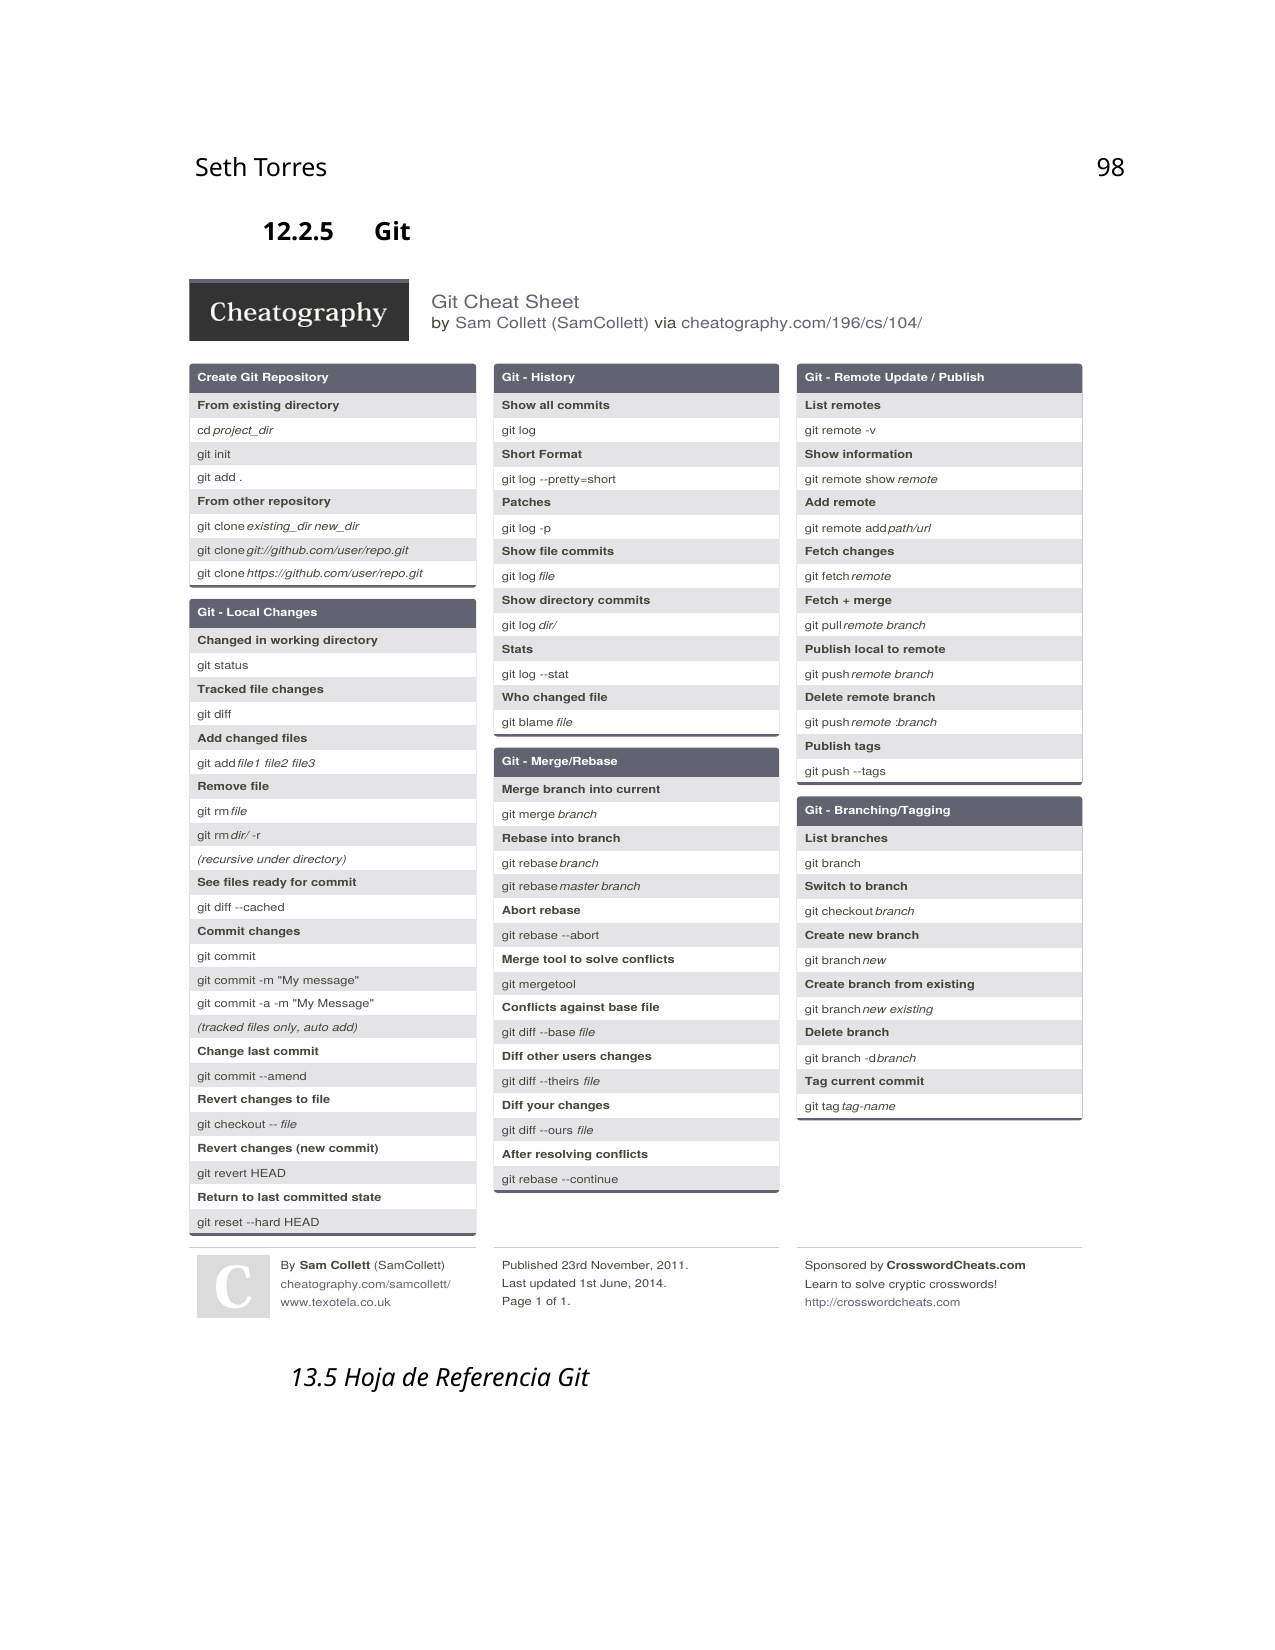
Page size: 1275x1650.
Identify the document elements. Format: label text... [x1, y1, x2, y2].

subtitle [244, 265, 1026, 277]
subtitle Git [262, 213, 1125, 248]
text 13.5 Hoja de Referencia Git [244, 1326, 1026, 1394]
